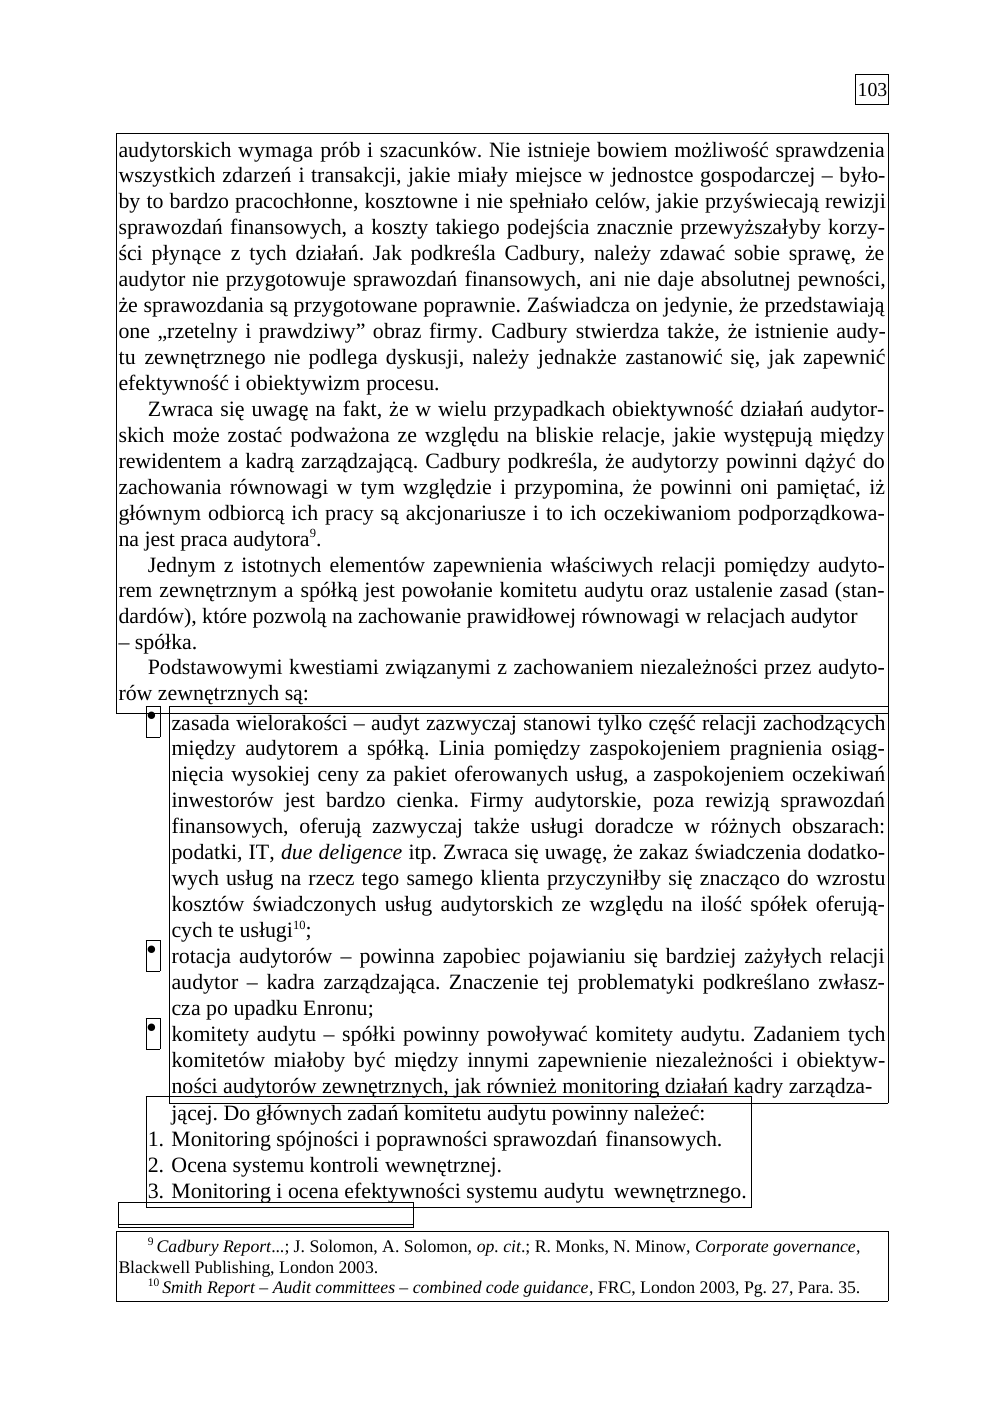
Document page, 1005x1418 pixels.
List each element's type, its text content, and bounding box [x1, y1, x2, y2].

text  [148, 1020, 159, 1040]
text jącej. Do głównych zadań komitetu audytu powinny należeć: [171, 1100, 751, 1125]
text – spółka. [118, 629, 888, 654]
text 9 Cadbury Report...; J. Solomon, A. Solomon, op. cit.; R. Monks, N. Minow, Corporate governance, Blackwell Publishing, London 2003. [118, 1235, 888, 1277]
text rotacja audytorów – powinna zapobiec pojawianiu się bardziej zażyłych relacji audytor – kadra zarządzająca. Znaczenie tej problematyki podkreślano zwłasz- cza po upadku Enronu; [171, 943, 886, 1020]
text Podstawowymi kwestiami związanymi z zachowaniem niezależności przez audyto- rów zewnętrznych są: [118, 654, 886, 705]
text Zwraca się uwagę na fakt, że w wielu przypadkach obiektywność działań audytor- skich może zostać podważona ze względu na bliskie relacje, jakie występują między rewidentem a kadrą zarządzającą. Cadbury podkreśla, że audytorzy powinni dążyć do zachowania równowagi w tym względzie i przypomina, że powinni oni pamiętać, iż głównym odbiorcą ich pracy są akcjonariusze i to ich oczekiwaniom podporządkowa- na jest praca audytora9. [118, 396, 886, 551]
list Ocena systemu kontroli wewnętrznej. [148, 1152, 751, 1177]
text zasada wielorakości – audyt zazwyczaj stanowi tylko część relacji zachodzących między audytorem a spółką. Linia pomiędzy zaspokojeniem pragnienia osiąg- nięcia wysokiej ceny za pakiet oferowanych usług, a zaspokojeniem oczekiwań inwestorów jest bardzo cienka. Firmy audytorskie, poza rewizją sprawozdań finansowych, oferują zazwyczaj także usługi doradcze w różnych obszarach: podatki, IT, due deligence itp. Zwraca się uwagę, że zakaz świadczenia dodatko- wych usług na rzecz tego samego klienta przyczyniłby się znacząco do wzrostu kosztów świadczonych usług audytorskich ze względu na ilość spółek oferują- cych te usługi10; [171, 709, 886, 942]
text Jednym z istotnych elementów zapewnienia właściwych relacji pomiędzy audyto- rem zewnętrznym a spółką jest powołanie komitetu audytu oraz ustalenie zasad (stan- dardów), które pozwolą na zachowanie prawidłowej równowagi w relacjach audytor [118, 552, 886, 629]
text komitety audytu – spółki powinny powoływać komitety audytu. Zadaniem tych komitetów miałoby być między innymi zapewnienie niezależności i obiektyw- ności audytorów zewnętrznych, jak również monitoring działań kadry zarządza- [171, 1021, 886, 1098]
text audytorskich wymaga prób i szacunków. Nie istnieje bowiem możliwość sprawdzenia wszystkich zdarzeń i transakcji, jakie miały miejsce w jednostce gospodarczej – było- by to bardzo pracochłonne, kosztowne i nie spełniało celów, jakie przyświecają rewizji sprawozdań finansowych, a koszty takiego podejścia znacznie przewyższałyby korzy- ści płynące z tych działań. Jak podkreśla Cadbury, należy zdawać sobie sprawę, że audytor nie przygotowuje sprawozdań finansowych, ani nie daje absolutnej pewności, że sprawozdania są przygotowane poprawnie. Zaświadcza on jedynie, że przedstawiają one „rzetelny i prawdziwy” obraz firmy. Cadbury stwierdza także, że istnienie audy- tu zewnętrznego nie podlega dyskusji, należy jednakże zastanowić się, jak zapewnić efektywność i obiektywizm procesu. [118, 137, 886, 395]
text 103 [857, 78, 888, 101]
list Monitoring i ocena efektywności systemu audytu wewnętrznego. [148, 1178, 751, 1204]
text  [148, 708, 159, 728]
text  [148, 942, 159, 962]
text 10 Smith Report – Audit committees – combined code guidance, FRC, London 2003, Pg. 27, Para. 35. [148, 1277, 888, 1297]
list Monitoring spójności i poprawności sprawozdań finansowych. [148, 1126, 751, 1151]
